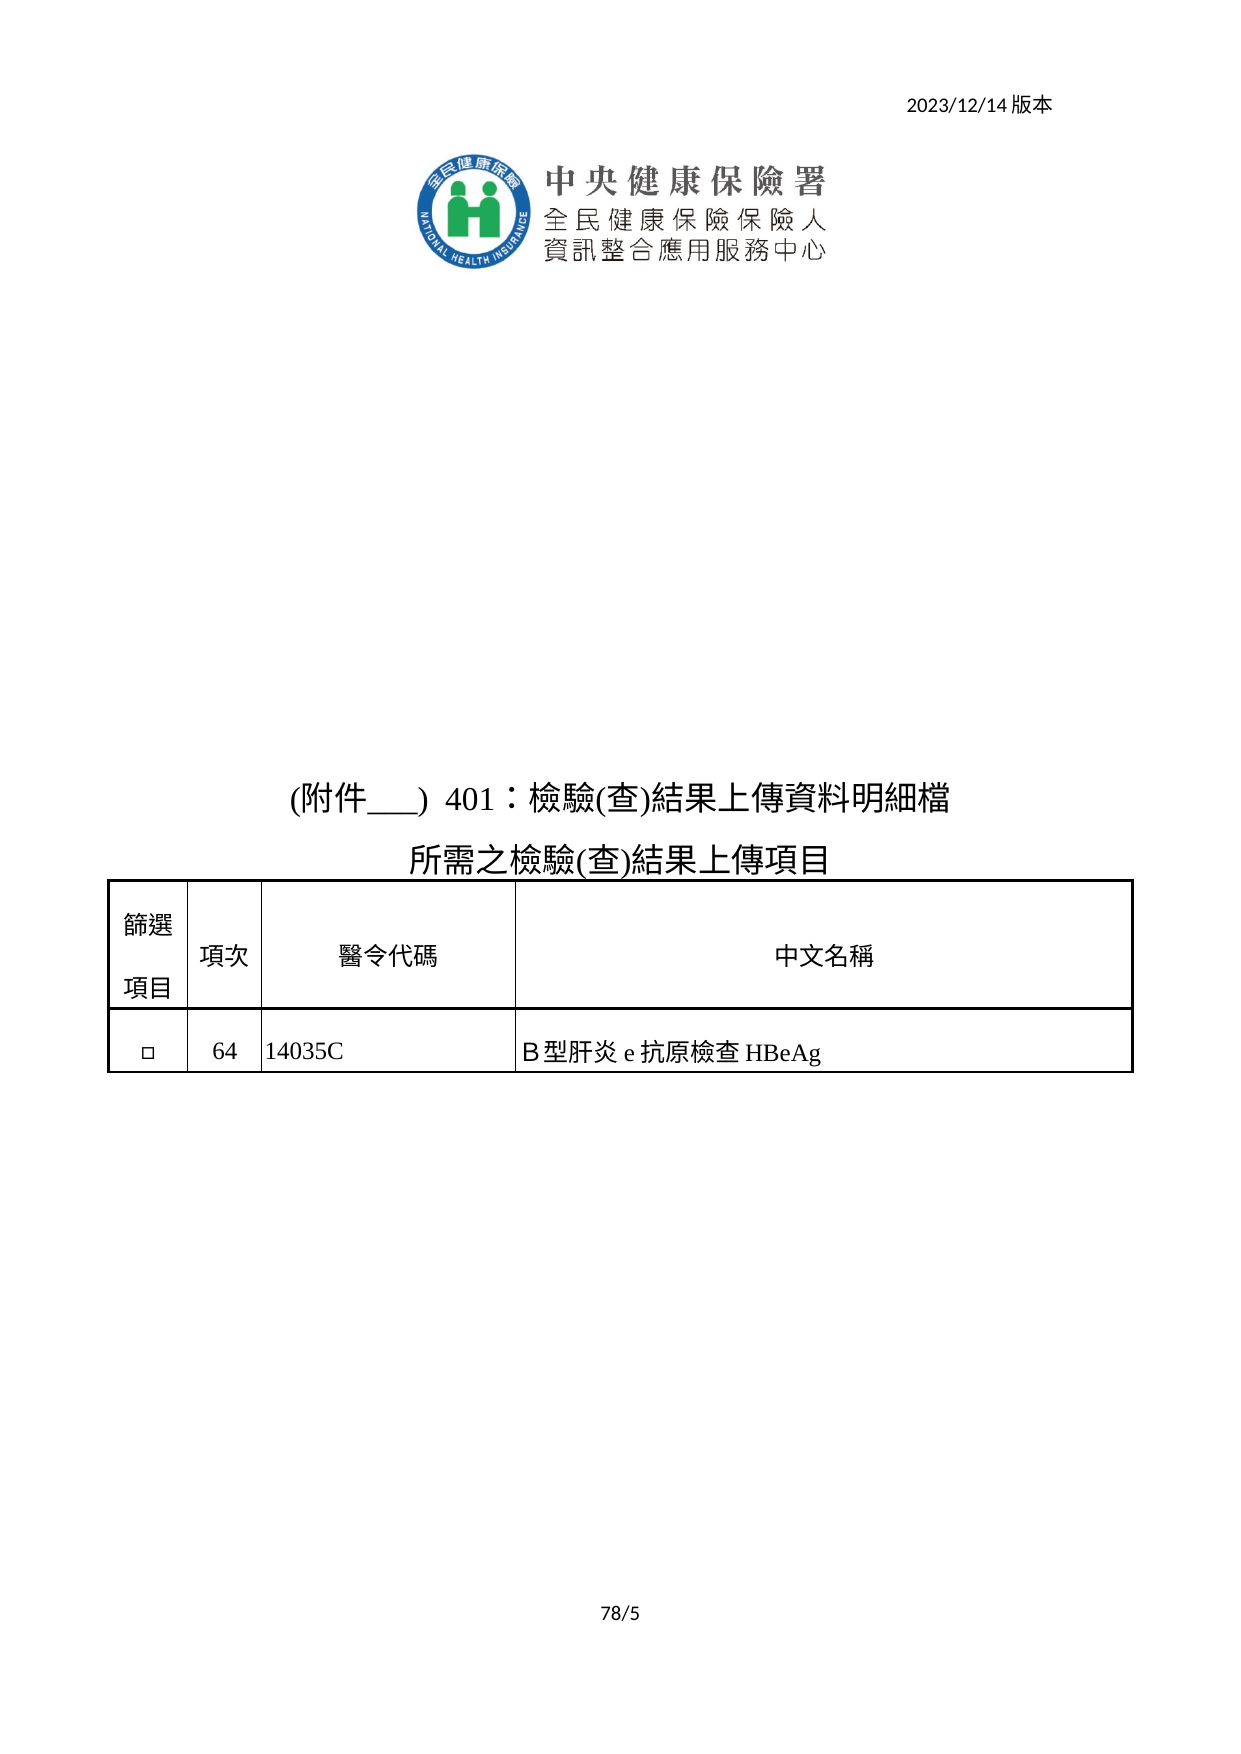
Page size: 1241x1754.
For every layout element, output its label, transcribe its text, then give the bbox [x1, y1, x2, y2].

table_cell 醫令代碼 [262, 882, 515, 1007]
table_cell Ｂ型肝炎e抗原檢查HBeAg [516, 1010, 1131, 1071]
table_cell 項次 [188, 882, 261, 1007]
table_cell □ [110, 1010, 187, 1071]
table_cell 64 [188, 1010, 261, 1071]
table_header (附件___) 401：檢驗(查)結果上傳資料明細檔 所需之檢驗(查)結果上傳項目 [108, 754, 1132, 879]
table_cell 篩選項目 [110, 882, 187, 1007]
table_cell 14035C [262, 1010, 515, 1071]
table_cell 中文名稱 [516, 882, 1131, 1007]
